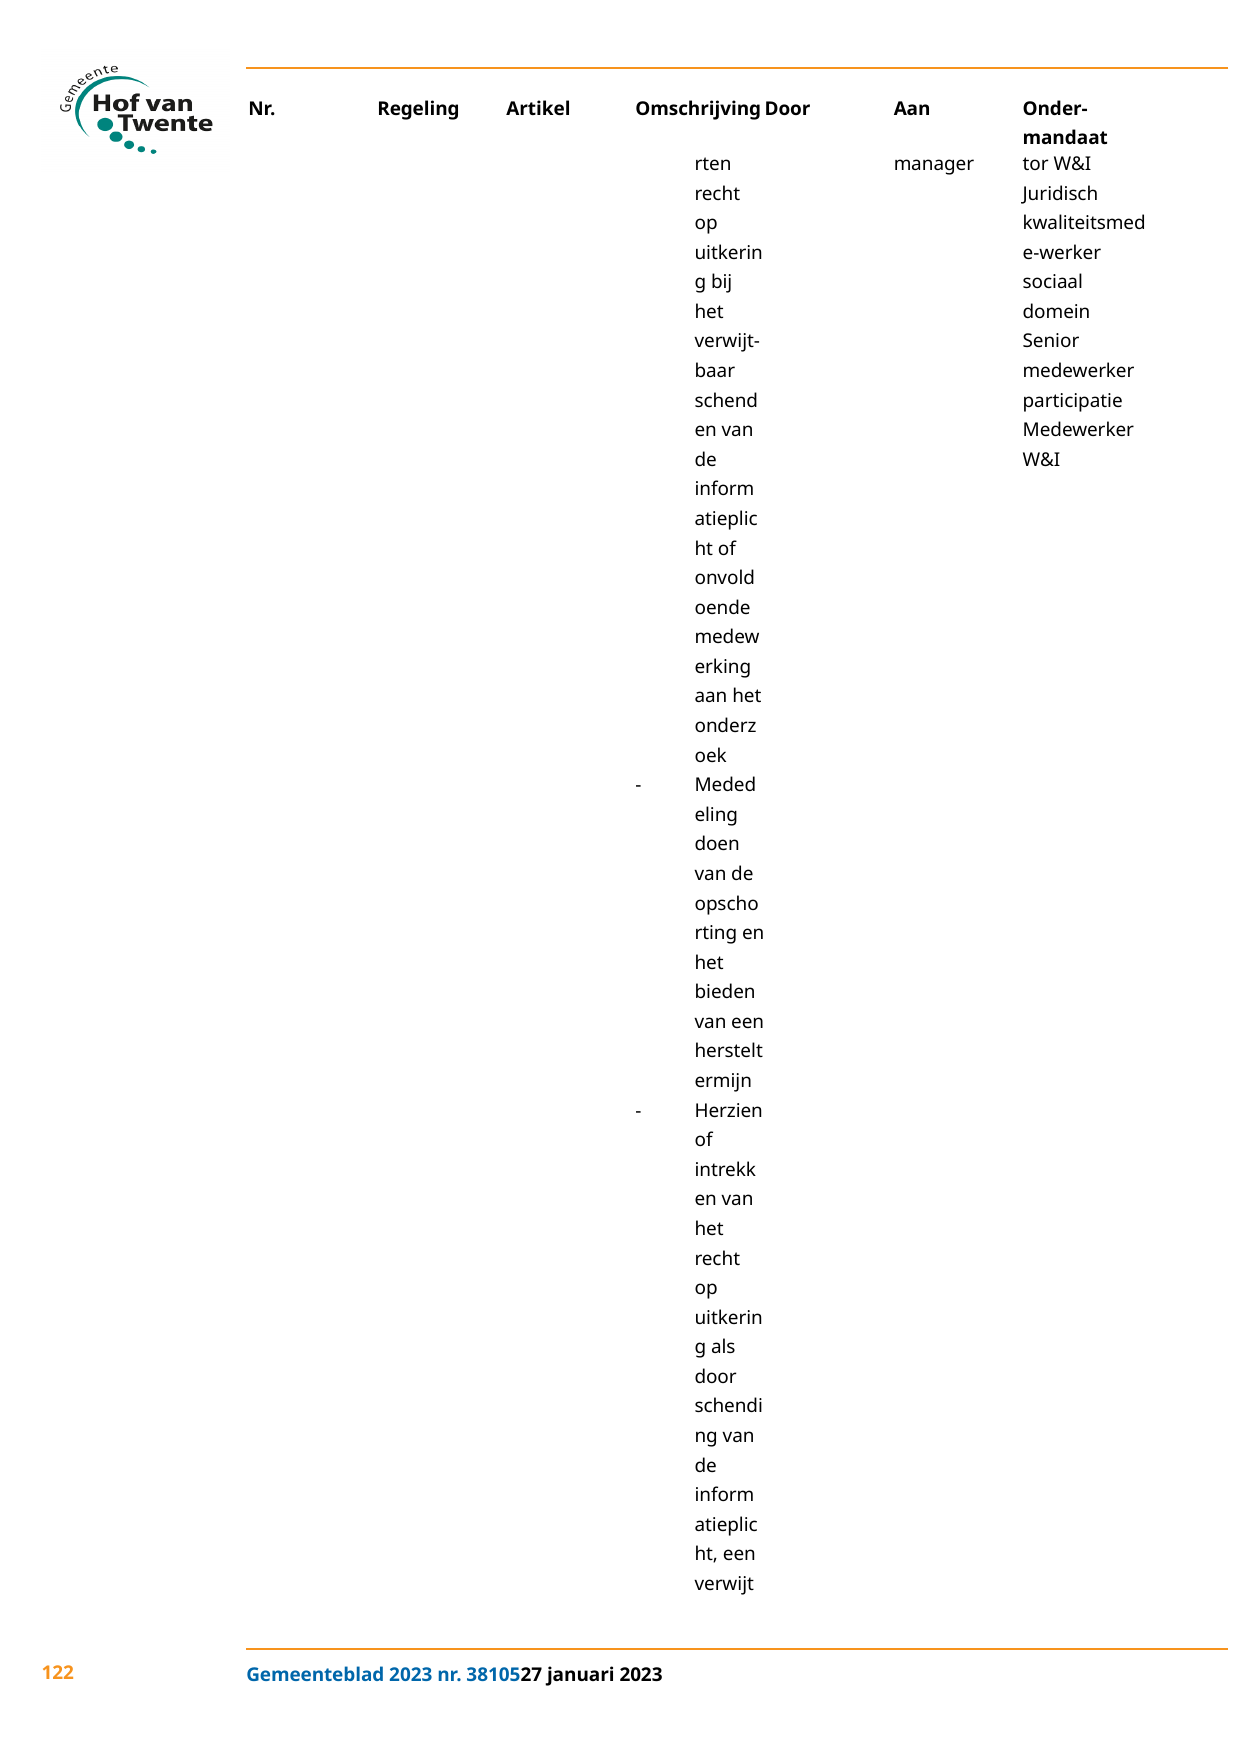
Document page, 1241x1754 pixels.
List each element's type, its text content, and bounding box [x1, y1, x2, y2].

table_header Nr. [248, 95, 377, 150]
table_cell [764, 150, 893, 1596]
table_header Door [764, 95, 893, 150]
table_cell manager [894, 150, 1022, 1596]
table_cell [377, 150, 506, 1596]
table_cell rten recht op uitkering bij het verwijt-baar schenden van de informatieplicht of onvoldoende medewerking aan het onderzoek Mededeling doen van de opschorting en het bieden van een hersteltermijn Herzien of intrekken van het recht op uitkering als door schending van de informatieplicht, een verwijt [635, 150, 764, 1596]
table_header Onder-mandaat [1023, 95, 1152, 150]
table_cell tor W&I Juridisch kwaliteitsmede-werker sociaal domein Senior medewerker participatie Medewerker W&I [1023, 150, 1152, 1596]
picture [41, 47, 231, 172]
table_header Regeling [377, 95, 506, 150]
table_header Artikel [506, 95, 635, 150]
table_header Aan [894, 95, 1022, 150]
table_header Omschrijving [635, 95, 764, 150]
table_cell [506, 150, 635, 1596]
table_cell [248, 150, 377, 1596]
